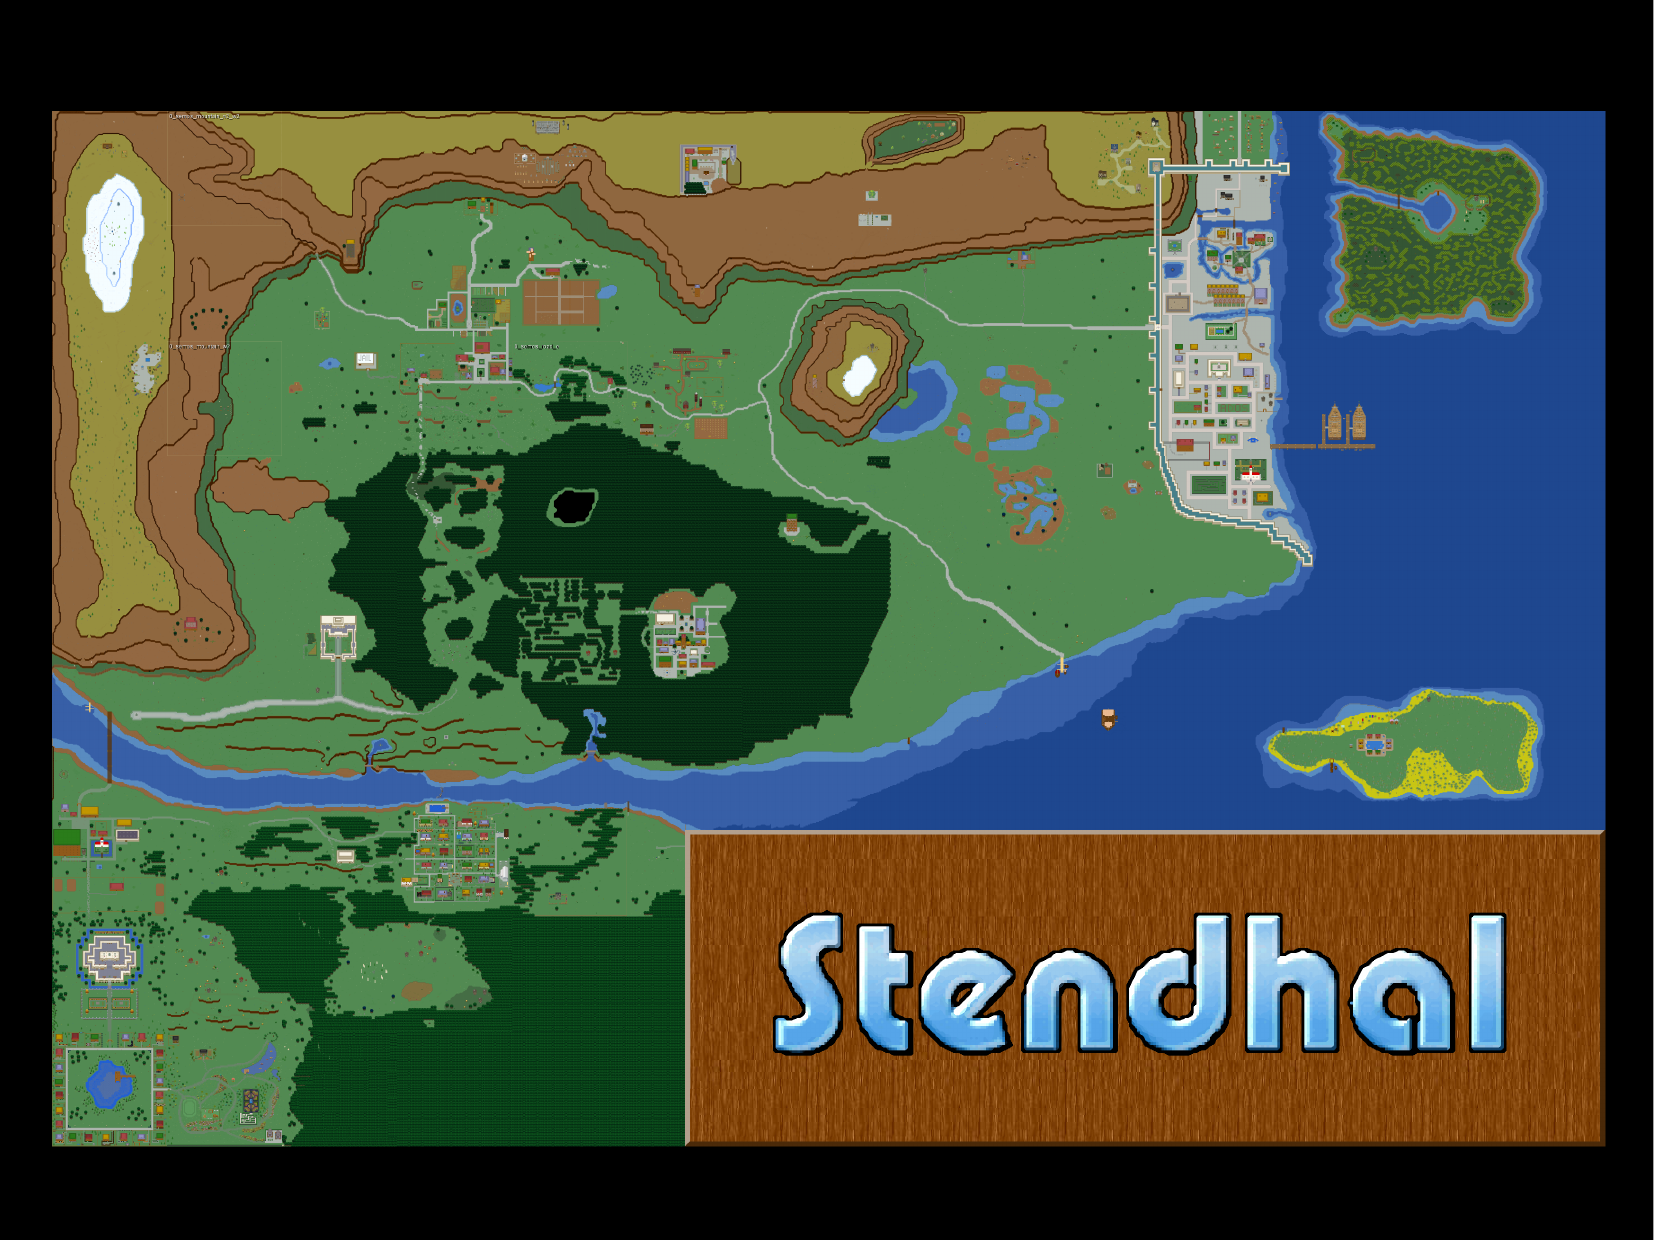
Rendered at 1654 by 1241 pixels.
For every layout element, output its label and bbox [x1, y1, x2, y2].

picture [23, 82, 1634, 1176]
